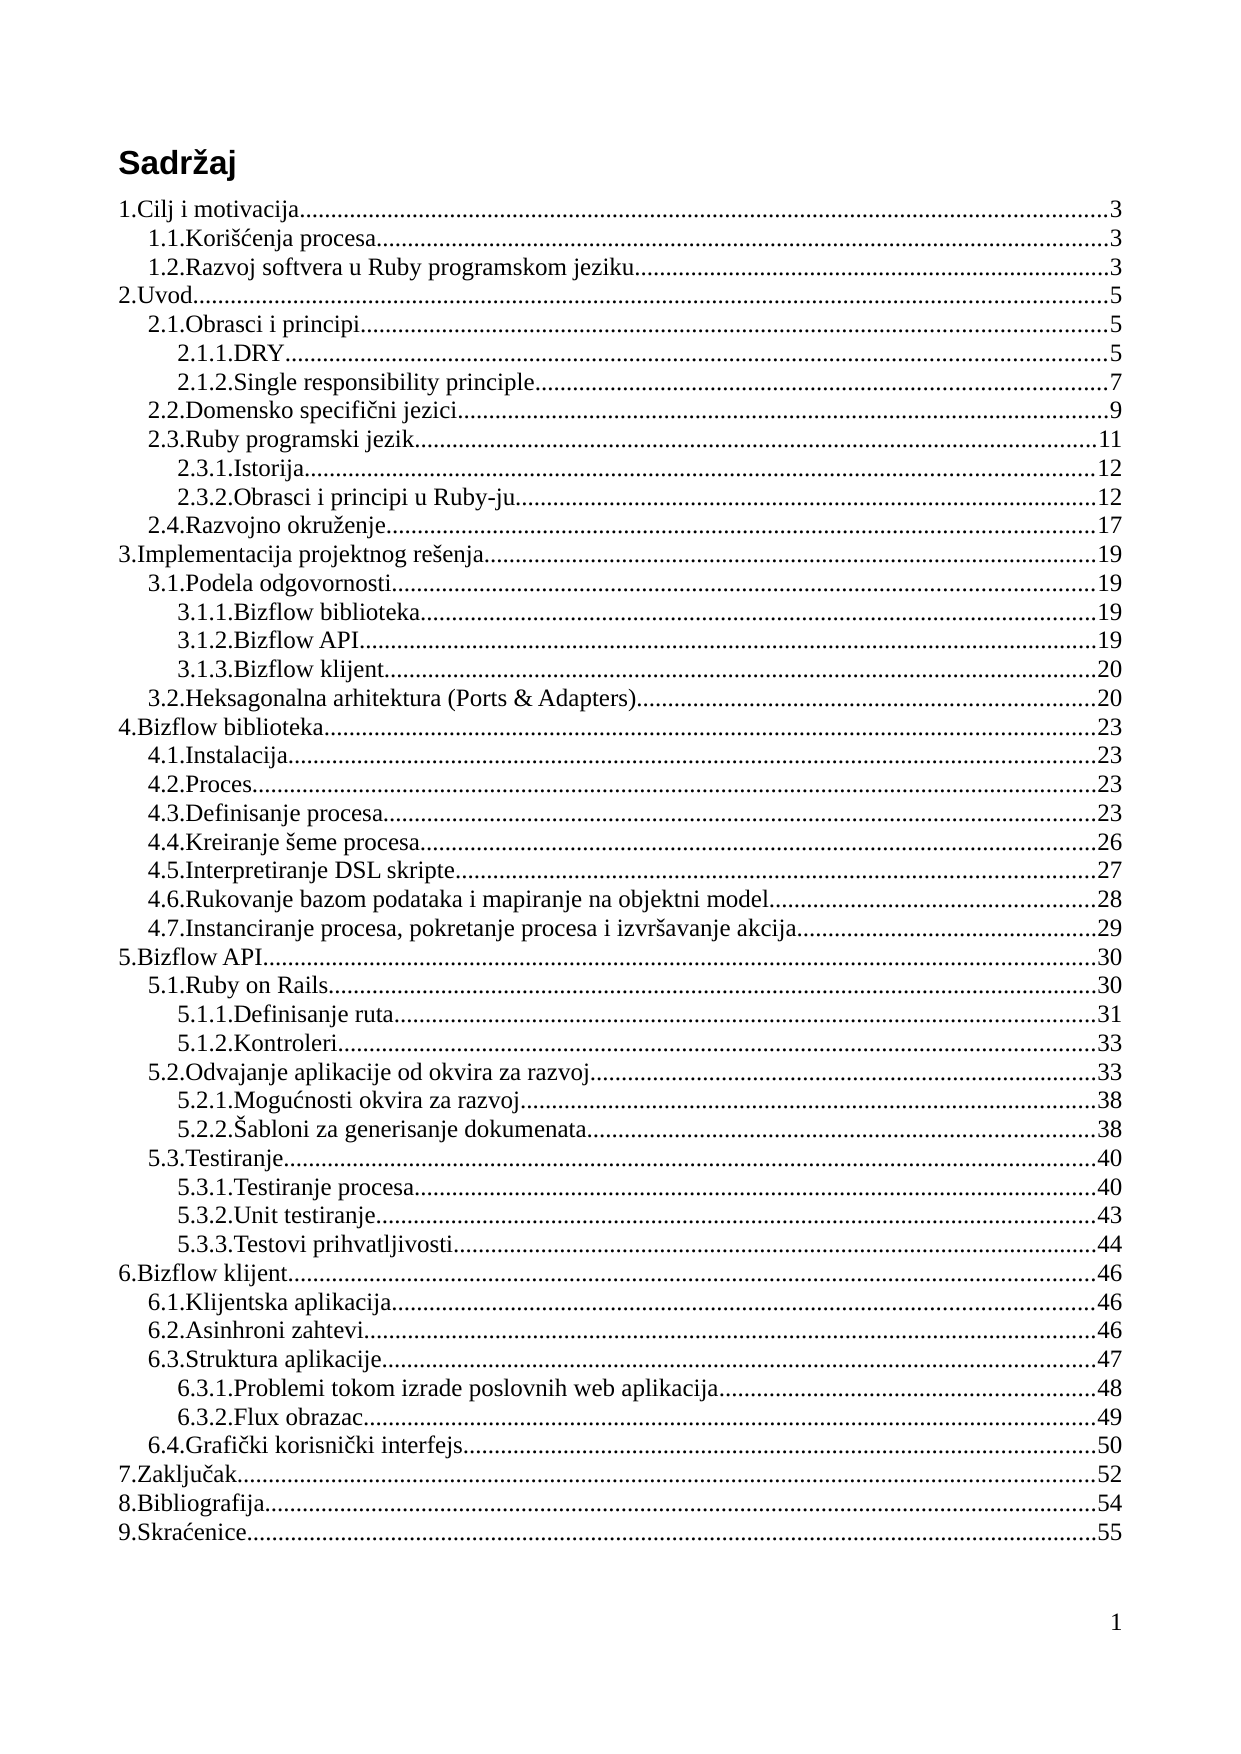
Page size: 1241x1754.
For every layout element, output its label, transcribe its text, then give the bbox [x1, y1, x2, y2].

text 6.3.1.Problemi tokom izrade poslovnih web aplikacija 48 [177, 1373, 1122, 1402]
text 2.2.Domensko specifični jezici 9 [148, 395, 1122, 424]
text 1.Cilj i motivacija 3 [118, 194, 1122, 223]
text 5.3.2.Unit testiranje 43 [177, 1200, 1122, 1229]
text 2.3.2.Obrasci i principi u Ruby-ju 12 [177, 482, 1122, 510]
text 3.1.3.Bizflow klijent 20 [177, 654, 1122, 683]
text 3.1.Podela odgovornosti 19 [148, 568, 1122, 597]
text 6.3.Struktura aplikacije 47 [148, 1344, 1122, 1373]
text 3.2.Heksagonalna arhitektura (Ports & Adapters) 20 [148, 683, 1122, 712]
text 5.3.1.Testiranje procesa 40 [177, 1172, 1122, 1200]
text 4.4.Kreiranje šeme procesa 26 [148, 827, 1122, 855]
text 6.Bizflow klijent 46 [118, 1258, 1122, 1287]
text 3.1.1.Bizflow biblioteka 19 [177, 597, 1122, 625]
text 2.1.2.Single responsibility principle 7 [177, 367, 1122, 395]
text 2.1.1.DRY 5 [177, 338, 1122, 367]
text 3.1.2.Bizflow API 19 [177, 625, 1122, 654]
text 4.5.Interpretiranje DSL skripte 27 [148, 855, 1122, 884]
text 4.1.Instalacija 23 [148, 740, 1122, 769]
text 8.Bibliografija 54 [118, 1488, 1122, 1517]
text 5.2.1.Mogućnosti okvira za razvoj 38 [177, 1085, 1122, 1114]
text 4.3.Definisanje procesa 23 [148, 798, 1122, 827]
text 9.Skraćenice 55 [118, 1517, 1122, 1545]
text 4.Bizflow biblioteka 23 [118, 712, 1122, 740]
text 4.7.Instanciranje procesa, pokretanje procesa i izvršavanje akcija 29 [148, 913, 1122, 942]
text 2.3.Ruby programski jezik 11 [148, 424, 1122, 453]
text 2.1.Obrasci i principi 5 [148, 309, 1122, 338]
text 2.4.Razvojno okruženje 17 [148, 510, 1122, 539]
text 5.1.1.Definisanje ruta 31 [177, 999, 1122, 1028]
text 3.Implementacija projektnog rešenja 19 [118, 539, 1122, 568]
text 5.3.3.Testovi prihvatljivosti 44 [177, 1229, 1122, 1258]
text 7.Zaključak 52 [118, 1459, 1122, 1488]
text 2.3.1.Istorija 12 [177, 453, 1122, 482]
text 2.Uvod 5 [118, 280, 1122, 309]
text 6.2.Asinhroni zahtevi 46 [148, 1315, 1122, 1344]
text 5.Bizflow API 30 [118, 942, 1122, 970]
text 5.2.2.Šabloni za generisanje dokumenata 38 [177, 1114, 1122, 1143]
text 5.1.Ruby on Rails 30 [148, 970, 1122, 999]
text 6.3.2.Flux obrazac 49 [177, 1402, 1122, 1430]
text 6.4.Grafički korisnički interfejs 50 [148, 1430, 1122, 1459]
text 6.1.Klijentska aplikacija 46 [148, 1287, 1122, 1315]
subtitle Sadržaj [118, 143, 1122, 182]
text 4.6.Rukovanje bazom podataka i mapiranje na objektni model 28 [148, 884, 1122, 913]
text 1.2.Razvoj softvera u Ruby programskom jeziku 3 [148, 252, 1122, 280]
text 1.1.Korišćenja procesa 3 [148, 223, 1122, 252]
text 5.1.2.Kontroleri 33 [177, 1028, 1122, 1057]
text 5.3.Testiranje 40 [148, 1143, 1122, 1172]
text 5.2.Odvajanje aplikacije od okvira za razvoj 33 [148, 1057, 1122, 1085]
text 4.2.Proces 23 [148, 769, 1122, 798]
